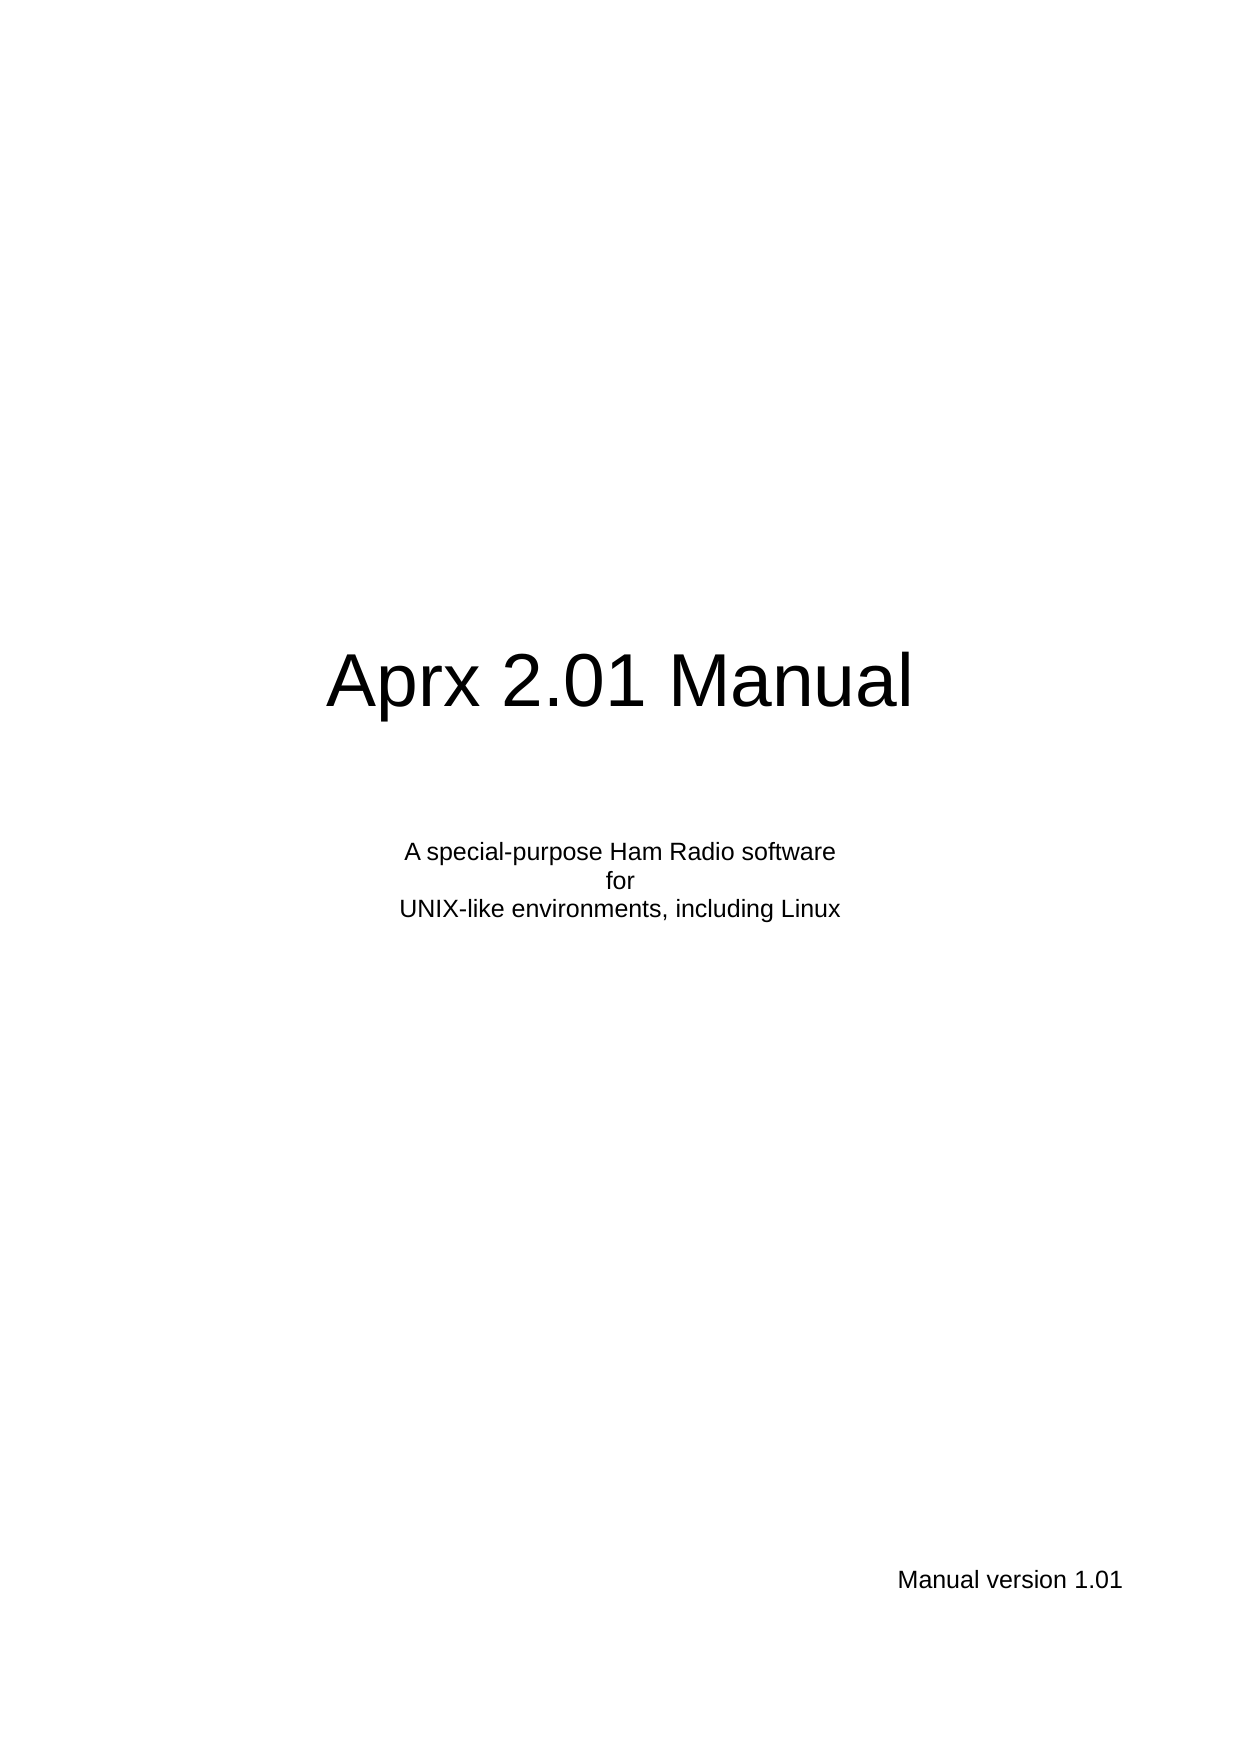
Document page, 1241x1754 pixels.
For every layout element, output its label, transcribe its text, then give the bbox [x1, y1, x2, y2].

text Manual version 1.01 [118, 1566, 1123, 1594]
text for [118, 866, 1122, 894]
text UNIX-like environments, including Linux [118, 894, 1122, 923]
text A special-purpose Ham Radio software [118, 837, 1122, 866]
text Aprx 2.01 Manual [118, 636, 1122, 722]
